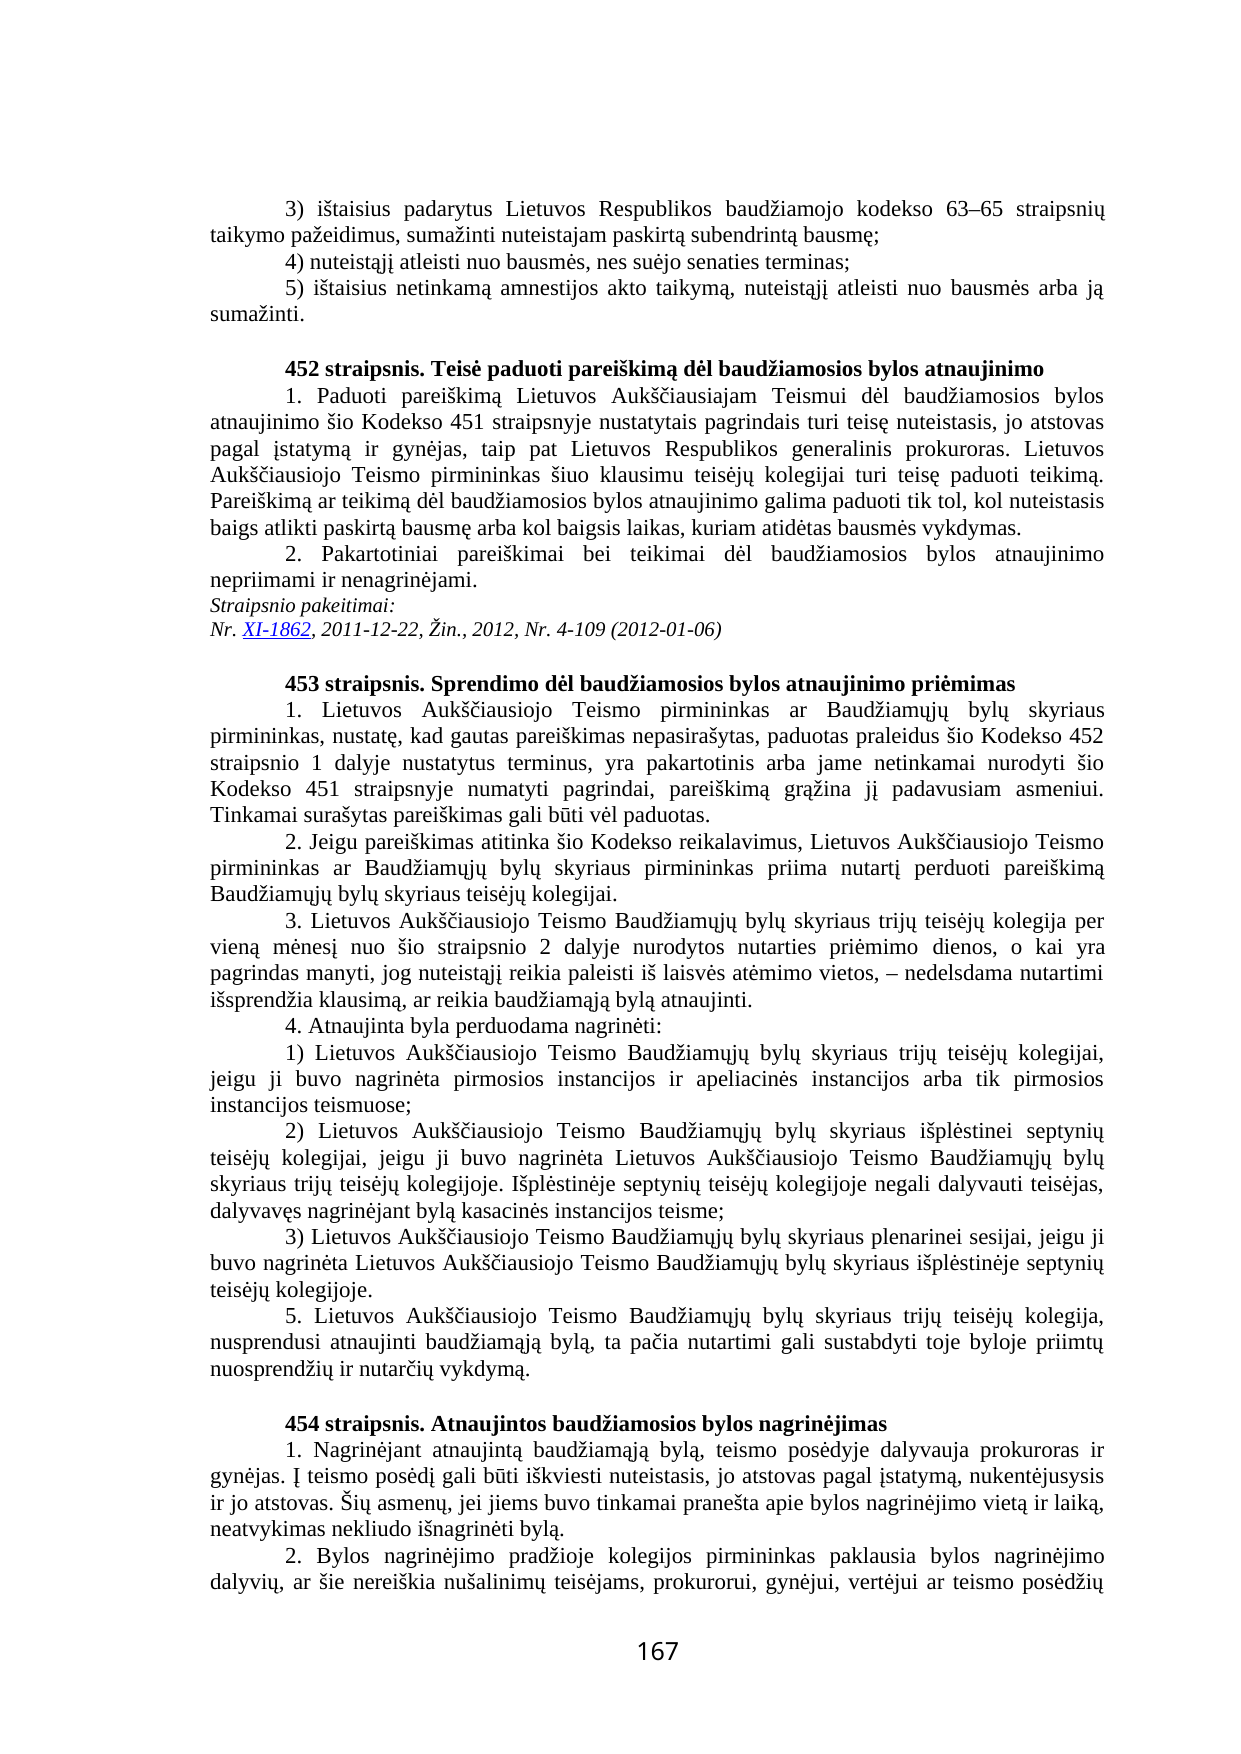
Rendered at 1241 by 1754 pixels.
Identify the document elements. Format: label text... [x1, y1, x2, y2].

text 452 straipsnis. Teisė paduoti pareiškimą dėl baudžiamosios bylos atnaujinimo [285, 356, 1106, 382]
text 5) ištaisius netinkamą amnestijos akto taikymą, nuteistąjį atleisti nuo bausmės arba ją sumažinti. [210, 274, 1106, 327]
text 4) nuteistąjį atleisti nuo bausmės, nes suėjo senaties terminas; [210, 248, 1106, 274]
text 1) Lietuvos Aukščiausiojo Teismo Baudžiamųjų bylų skyriaus trijų teisėjų kolegijai, jeigu ji buvo nagrinėta pirmosios instancijos ir apeliacinės instancijos arba tik pirmosios instancijos teismuose; [210, 1038, 1106, 1118]
text 3) ištaisius padarytus Lietuvos Respublikos baudžiamojo kodekso 63–65 straipsnių taikymo pažeidimus, sumažinti nuteistajam paskirtą subendrintą bausmę; [210, 195, 1106, 248]
text Straipsnio pakeitimai: [210, 593, 1106, 617]
text 1. Paduoti pareiškimą Lietuvos Aukščiausiajam Teismui dėl baudžiamosios bylos atnaujinimo šio Kodekso 451 straipsnyje nustatytais pagrindais turi teisę nuteistasis, jo atstovas pagal įstatymą ir gynėjas, taip pat Lietuvos Respublikos generalinis prokuroras. Lietuvos Aukščiausiojo Teismo pirmininkas šiuo klausimu teisėjų kolegijai turi teisę paduoti teikimą. Pareiškimą ar teikimą dėl baudžiamosios bylos atnaujinimo galima paduoti tik tol, kol nuteistasis baigs atlikti paskirtą bausmę arba kol baigsis laikas, kuriam atidėtas bausmės vykdymas. [210, 382, 1106, 540]
text 2. Jeigu pareiškimas atitinka šio Kodekso reikalavimus, Lietuvos Aukščiausiojo Teismo pirmininkas ar Baudžiamųjų bylų skyriaus pirmininkas priima nutartį perduoti pareiškimą Baudžiamųjų bylų skyriaus teisėjų kolegijai. [210, 828, 1106, 907]
text 4. Atnaujinta byla perduodama nagrinėti: [210, 1012, 1106, 1038]
text 3. Lietuvos Aukščiausiojo Teismo Baudžiamųjų bylų skyriaus trijų teisėjų kolegija per vieną mėnesį nuo šio straipsnio 2 dalyje nurodytos nutarties priėmimo dienos, o kai yra pagrindas manyti, jog nuteistąjį reikia paleisti iš laisvės atėmimo vietos, – nedelsdama nutartimi išsprendžia klausimą, ar reikia baudžiamąją bylą atnaujinti. [210, 907, 1106, 1012]
text 2. Bylos nagrinėjimo pradžioje kolegijos pirmininkas paklausia bylos nagrinėjimo dalyvių, ar šie nereiškia nušalinimų teisėjams, prokurorui, gynėjui, vertėjui ar teismo posėdžių [210, 1542, 1106, 1594]
text 2) Lietuvos Aukščiausiojo Teismo Baudžiamųjų bylų skyriaus išplėstinei septynių teisėjų kolegijai, jeigu ji buvo nagrinėta Lietuvos Aukščiausiojo Teismo Baudžiamųjų bylų skyriaus trijų teisėjų kolegijoje. Išplėstinėje septynių teisėjų kolegijoje negali dalyvauti teisėjas, dalyvavęs nagrinėjant bylą kasacinės instancijos teisme; [210, 1118, 1106, 1223]
text 453 straipsnis. Sprendimo dėl baudžiamosios bylos atnaujinimo priėmimas [285, 669, 1106, 696]
text 5. Lietuvos Aukščiausiojo Teismo Baudžiamųjų bylų skyriaus trijų teisėjų kolegija, nusprendusi atnaujinti baudžiamąją bylą, ta pačia nutartimi gali sustabdyti toje byloje priimtų nuosprendžių ir nutarčių vykdymą. [210, 1302, 1106, 1381]
text 1. Lietuvos Aukščiausiojo Teismo pirmininkas ar Baudžiamųjų bylų skyriaus pirmininkas, nustatę, kad gautas pareiškimas nepasirašytas, paduotas praleidus šio Kodekso 452 straipsnio 1 dalyje nustatytus terminus, yra pakartotinis arba jame netinkamai nurodyti šio Kodekso 451 straipsnyje numatyti pagrindai, pareiškimą grąžina jį padavusiam asmeniui. Tinkamai surašytas pareiškimas gali būti vėl paduotas. [210, 696, 1106, 828]
text 454 straipsnis. Atnaujintos baudžiamosios bylos nagrinėjimas [210, 1410, 1106, 1436]
text Nr. XI-1862, 2011-12-22, Žin., 2012, Nr. 4-109 (2012-01-06) [210, 617, 1106, 641]
text 3) Lietuvos Aukščiausiojo Teismo Baudžiamųjų bylų skyriaus plenarinei sesijai, jeigu ji buvo nagrinėta Lietuvos Aukščiausiojo Teismo Baudžiamųjų bylų skyriaus išplėstinėje septynių teisėjų kolegijoje. [210, 1223, 1106, 1302]
text 2. Pakartotiniai pareiškimai bei teikimai dėl baudžiamosios bylos atnaujinimo nepriimami ir nenagrinėjami. [210, 540, 1106, 593]
text 1. Nagrinėjant atnaujintą baudžiamąją bylą, teismo posėdyje dalyvauja prokuroras ir gynėjas. Į teismo posėdį gali būti iškviesti nuteistasis, jo atstovas pagal įstatymą, nukentėjusysis ir jo atstovas. Šių asmenų, jei jiems buvo tinkamai pranešta apie bylos nagrinėjimo vietą ir laiką, neatvykimas nekliudo išnagrinėti bylą. [210, 1436, 1106, 1542]
